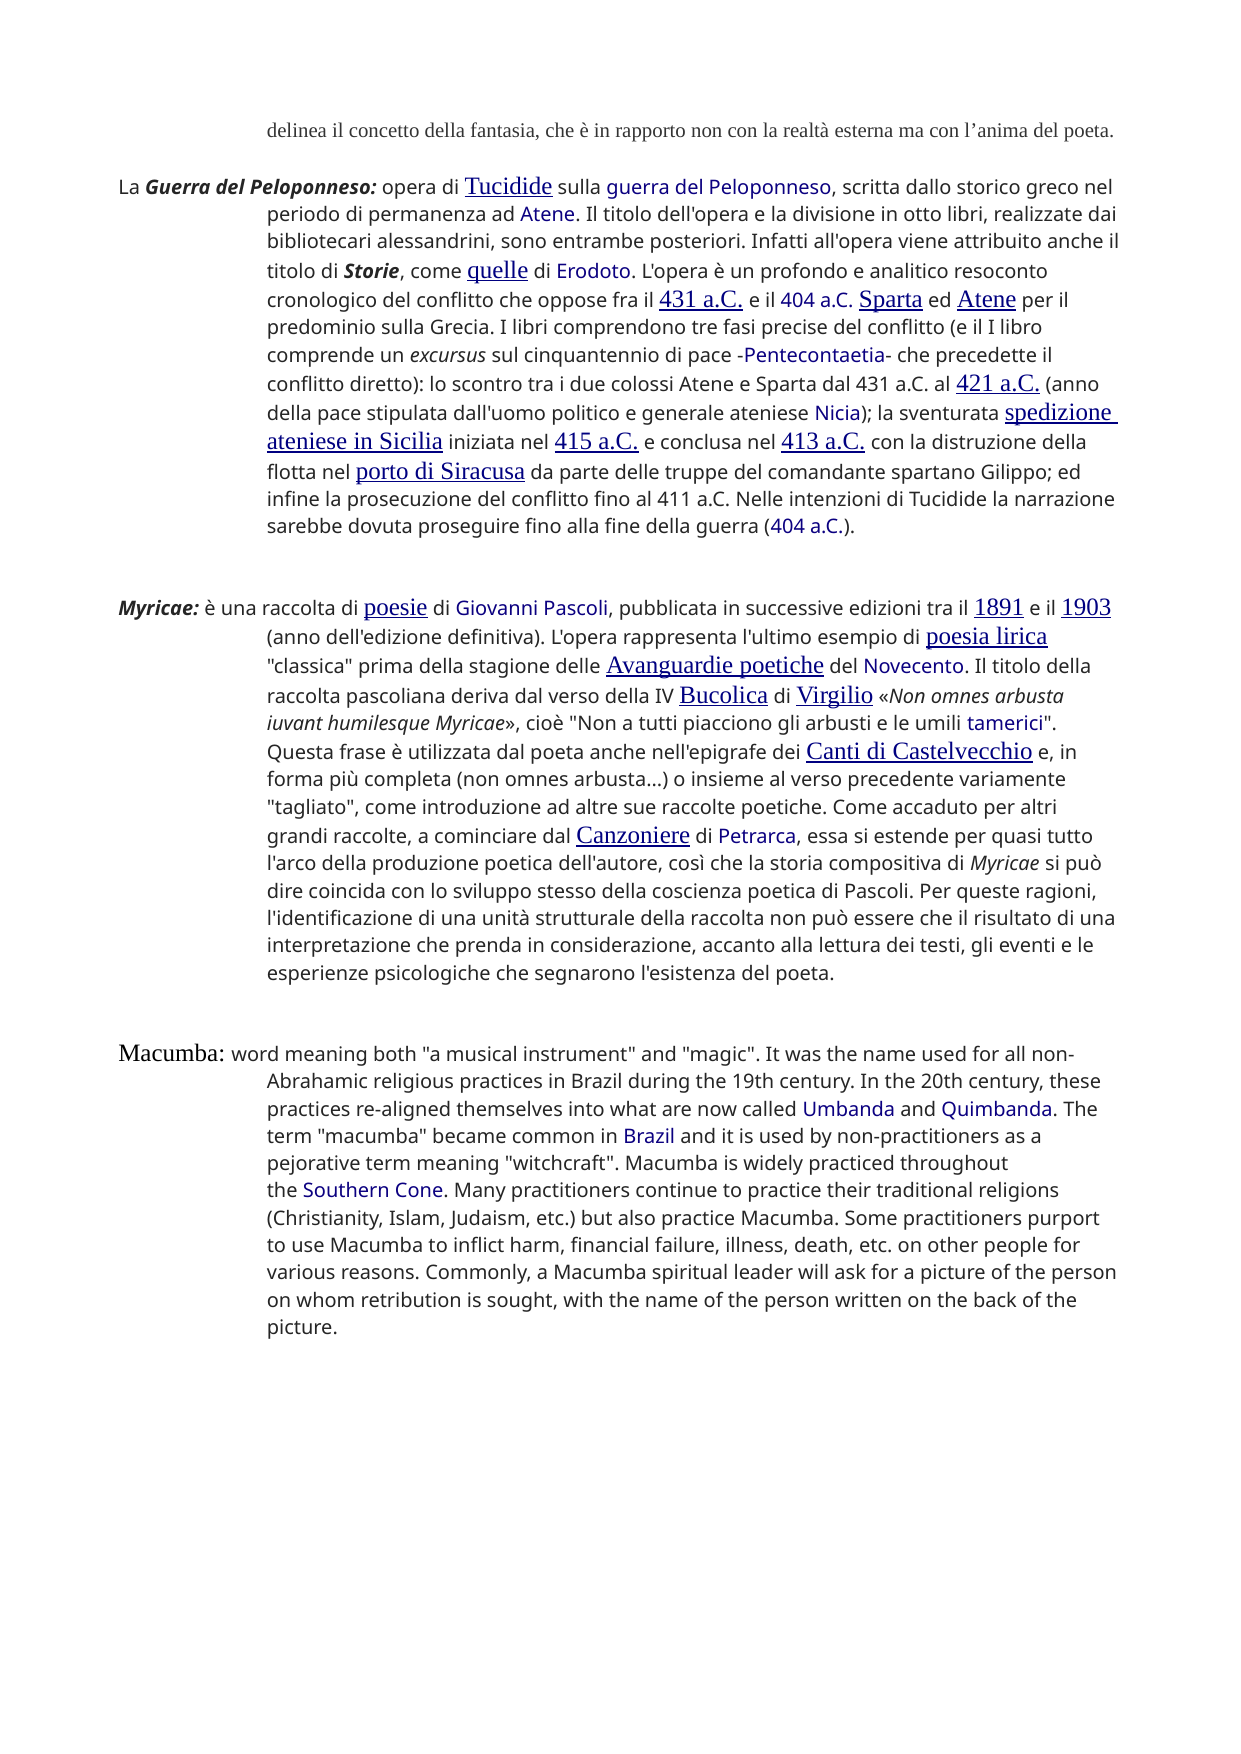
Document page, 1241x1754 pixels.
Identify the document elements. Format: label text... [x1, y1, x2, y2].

text Macumba: word meaning both "a musical instrument" and "magic". It was the name used for all non-Abrahamic religious practices in Brazil during the 19th century. In the 20th century, these practices re-aligned themselves into what are now called Umbanda and Quimbanda. The term "macumba" became common in Brazil and it is used by non-practitioners as a pejorative term meaning "witchcraft". Macumba is widely practiced throughout the Southern Cone. Many practitioners continue to practice their traditional religions (Christianity, Islam, Judaism, etc.) but also practice Macumba. Some practitioners purport to use Macumba to inflict harm, financial failure, illness, death, etc. on other people for various reasons. Commonly, a Macumba spiritual leader will ask for a picture of the person on whom retribution is sought, with the name of the person written on the back of the picture. [118, 1038, 1122, 1340]
text La Guerra del Peloponneso: opera di Tucidide sulla guerra del Peloponneso, scritta dallo storico greco nel periodo di permanenza ad Atene. Il titolo dell'opera e la divisione in otto libri, realizzate dai bibliotecari alessandrini, sono entrambe posteriori. Infatti all'opera viene attribuito anche il titolo di Storie, come quelle di Erodoto. L'opera è un profondo e analitico resoconto cronologico del conflitto che oppose fra il 431 a.C. e il 404 a.C. Sparta ed Atene per il predominio sulla Grecia. I libri comprendono tre fasi precise del conflitto (e il I libro comprende un excursus sul cinquantennio di pace -Pentecontaetia- che precedette il conflitto diretto): lo scontro tra i due colossi Atene e Sparta dal 431 a.C. al 421 a.C. (anno della pace stipulata dall'uomo politico e generale ateniese Nicia); la sventurata spedizione ateniese in Sicilia iniziata nel 415 a.C. e conclusa nel 413 a.C. con la distruzione della flotta nel porto di Siracusa da parte delle truppe del comandante spartano Gilippo; ed infine la prosecuzione del conflitto fino al 411 a.C. Nelle intenzioni di Tucidide la narrazione sarebbe dovuta proseguire fino alla fine della guerra (404 a.C.). [118, 171, 1122, 539]
text delinea il concetto della fantasia, che è in rapporto non con la realtà esterna ma con l’anima del poeta. [118, 118, 1122, 142]
text Myricae: è una raccolta di poesie di Giovanni Pascoli, pubblicata in successive edizioni tra il 1891 e il 1903 (anno dell'edizione definitiva). L'opera rappresenta l'ultimo esempio di poesia lirica "classica" prima della stagione delle Avanguardie poetiche del Novecento. Il titolo della raccolta pascoliana deriva dal verso della IV Bucolica di Virgilio «Non omnes arbusta iuvant humilesque Myricae», cioè "Non a tutti piacciono gli arbusti e le umili tamerici". Questa frase è utilizzata dal poeta anche nell'epigrafe dei Canti di Castelvecchio e, in forma più completa (non omnes arbusta...) o insieme al verso precedente variamente "tagliato", come introduzione ad altre sue raccolte poetiche. Come accaduto per altri grandi raccolte, a cominciare dal Canzoniere di Petrarca, essa si estende per quasi tutto l'arco della produzione poetica dell'autore, così che la storia compositiva di Myricae si può dire coincida con lo sviluppo stesso della coscienza poetica di Pascoli. Per queste ragioni, l'identificazione di una unità strutturale della raccolta non può essere che il risultato di una interpretazione che prenda in considerazione, accanto alla lettura dei testi, gli eventi e le esperienze psicologiche che segnarono l'esistenza del poeta. [118, 592, 1122, 986]
